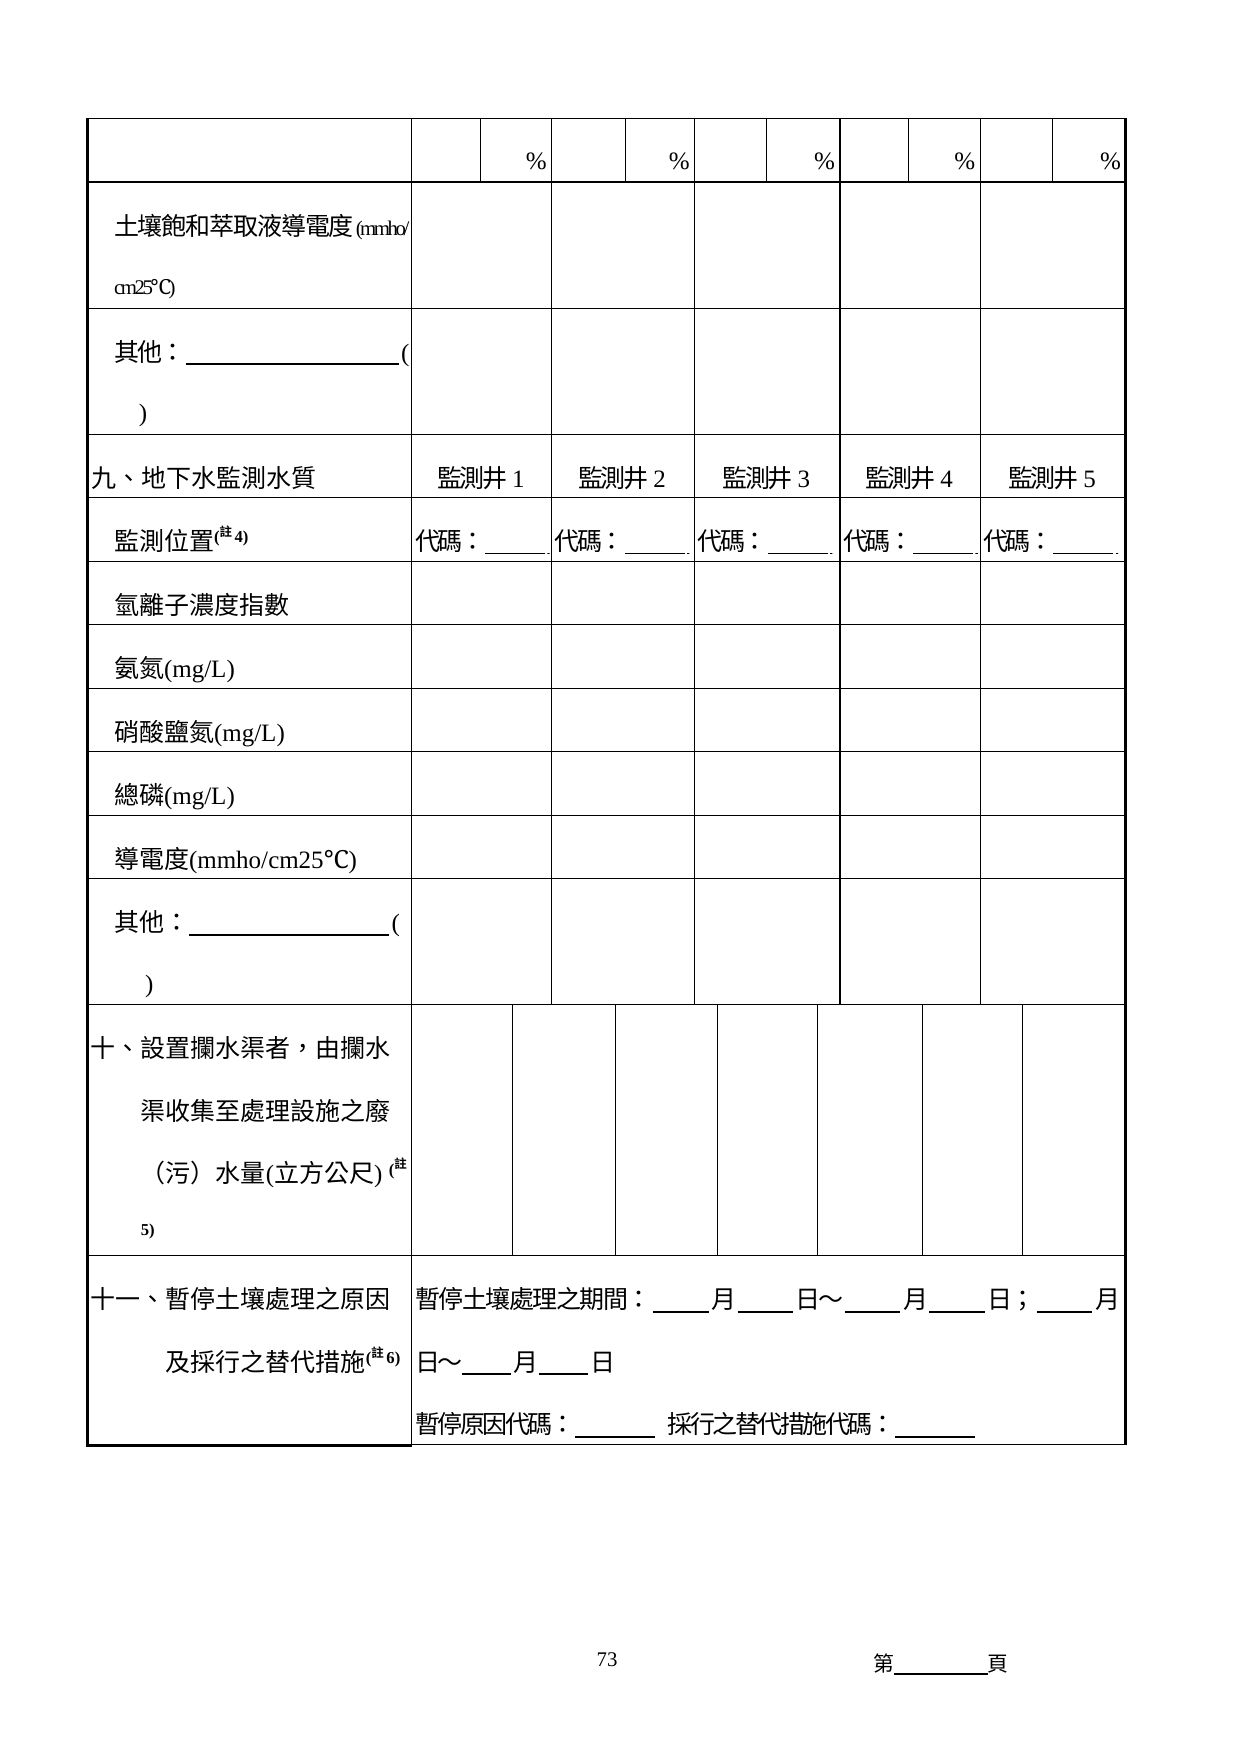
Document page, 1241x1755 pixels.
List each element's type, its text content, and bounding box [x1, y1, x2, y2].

table_cell [841, 119, 908, 181]
table_cell [981, 879, 1124, 1004]
table_cell 九、地下水監測水質 [89, 435, 411, 497]
table_cell 監測井3 [695, 435, 839, 497]
table_cell [1023, 1005, 1124, 1255]
table_cell [695, 183, 839, 307]
table_cell [841, 183, 980, 307]
table_cell 其他： ( ) [89, 309, 411, 433]
table_cell [841, 625, 980, 688]
table_cell [552, 879, 694, 1004]
table_cell [923, 1005, 1022, 1255]
table_cell [981, 752, 1124, 815]
table_cell [981, 183, 1124, 307]
table_cell [513, 1005, 615, 1255]
table_cell 導電度(mmho/cm25℃) [89, 816, 411, 878]
table_cell 代碼： [695, 498, 839, 561]
table_cell [552, 625, 694, 688]
table_cell % [481, 119, 551, 181]
table_cell [552, 119, 625, 181]
table_cell [552, 752, 694, 815]
table_cell [981, 562, 1124, 624]
table_cell [818, 1005, 922, 1255]
table_cell [89, 119, 411, 181]
table_cell [616, 1005, 717, 1255]
table_cell 土壤飽和萃取液導電度(mmho/cm25℃) [89, 183, 411, 307]
table_cell [695, 689, 839, 751]
table_cell [695, 752, 839, 815]
table_cell [981, 625, 1124, 688]
table_cell 代碼： [841, 498, 980, 561]
table_cell [841, 752, 980, 815]
table_cell [841, 562, 980, 624]
table_cell [412, 1005, 512, 1255]
table_cell % [1053, 119, 1124, 181]
table_cell 氨氮(mg/L) [89, 625, 411, 688]
table_cell 其他： ( ) [89, 879, 411, 1004]
table_cell [412, 625, 551, 688]
table_cell [981, 689, 1124, 751]
table_cell [695, 625, 839, 688]
table_cell 十、設置攔水渠者，由攔水渠收集至處理設施之廢（污）水量(立方公尺) (註5) [89, 1005, 411, 1255]
table_cell [981, 119, 1052, 181]
table_cell [841, 879, 980, 1004]
table_cell 氫離子濃度指數 [89, 562, 411, 624]
table_cell [412, 879, 551, 1004]
table_cell 監測位置(註4) [89, 498, 411, 561]
table_cell [695, 119, 766, 181]
table_cell 十一、暫停土壤處理之原因及採行之替代措施(註6) [89, 1256, 411, 1444]
table_cell [412, 119, 480, 181]
table_cell 監測井2 [552, 435, 694, 497]
table_cell [412, 816, 551, 878]
table_cell % [626, 119, 694, 181]
table_cell [981, 816, 1124, 878]
table_cell [552, 309, 694, 433]
table_cell [552, 562, 694, 624]
table_cell [412, 752, 551, 815]
table_cell % [909, 119, 980, 181]
table_cell [552, 816, 694, 878]
table_cell [412, 183, 551, 307]
table_cell [841, 816, 980, 878]
table_cell [981, 309, 1124, 433]
table_cell [841, 309, 980, 433]
table_cell 暫停土壤處理之期間： 月 日～ 月 日； 月 日～ 月 日 暫停原因代碼： 採行之替代措施代碼： [412, 1256, 1124, 1444]
table_cell [841, 689, 980, 751]
table_cell 監測井4 [841, 435, 980, 497]
table_cell 監測井5 [981, 435, 1124, 497]
table_cell [552, 183, 694, 307]
table_cell [695, 879, 839, 1004]
table_cell 硝酸鹽氮(mg/L) [89, 689, 411, 751]
table_cell [695, 562, 839, 624]
table_cell [718, 1005, 817, 1255]
table_cell [412, 562, 551, 624]
table_cell [695, 816, 839, 878]
table_cell 代碼： [981, 498, 1124, 561]
table_cell [552, 689, 694, 751]
table_cell [412, 689, 551, 751]
table_cell [695, 309, 839, 433]
table_cell 代碼： [412, 498, 551, 561]
table_cell 監測井1 [412, 435, 551, 497]
table_cell 總磷(mg/L) [89, 752, 411, 815]
table_cell 代碼： [552, 498, 694, 561]
table_cell [412, 309, 551, 433]
table_cell % [767, 119, 839, 181]
